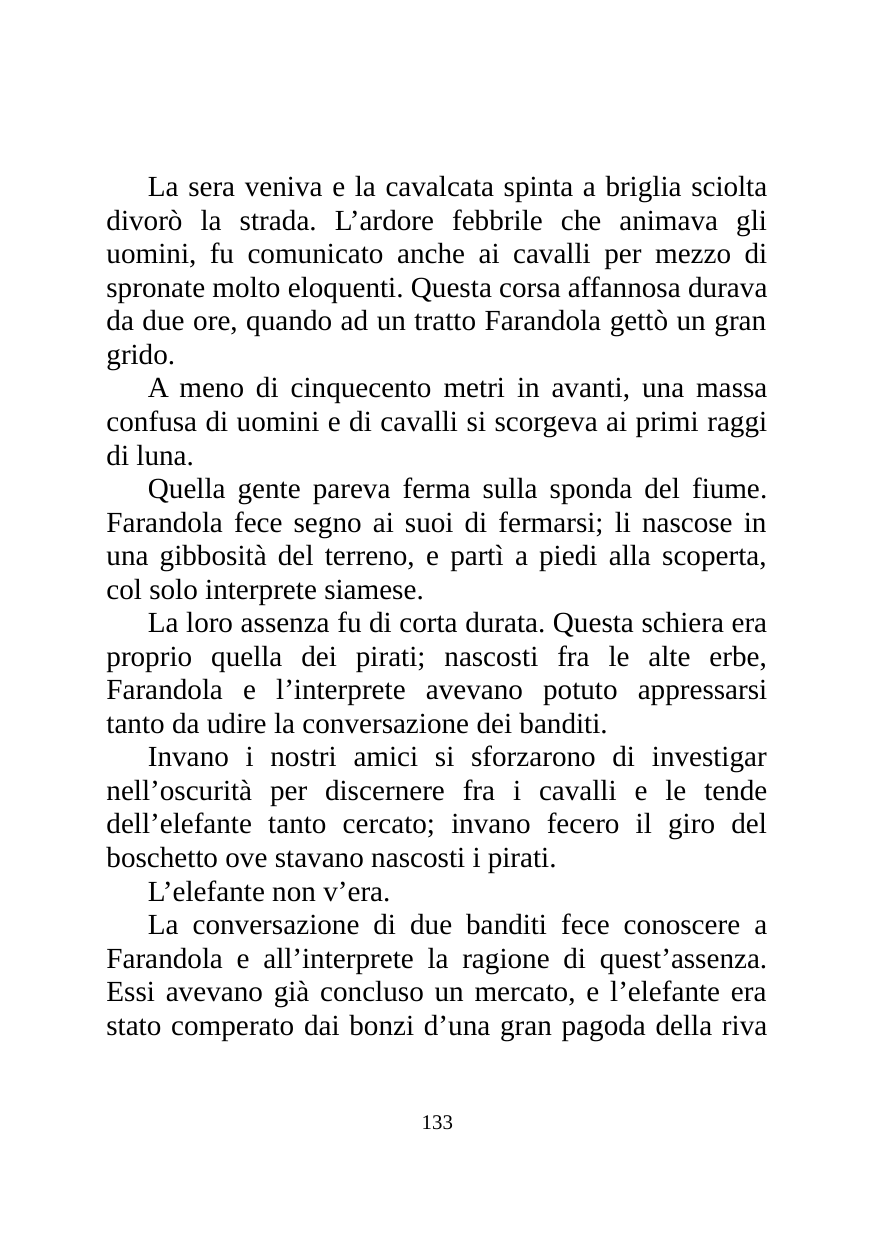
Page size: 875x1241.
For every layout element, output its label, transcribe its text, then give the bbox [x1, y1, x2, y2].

text Invano i nostri amici si sforzarono di investigar nell’oscurità per discernere fra i cavalli e le tende dell’elefante tanto cercato; invano fecero il giro del boschetto ove stavano nascosti i pirati. [106, 739, 768, 874]
text La sera veniva e la cavalcata spinta a briglia sciolta divorò la strada. L’ardore febbrile che animava gli uomini, fu comunicato anche ai cavalli per mezzo di spronate molto eloquenti. Questa corsa affannosa durava da due ore, quando ad un tratto Farandola gettò un gran grido. [106, 169, 768, 371]
text A meno di cinquecento metri in avanti, una massa confusa di uomini e di cavalli si scorgeva ai primi raggi di luna. [106, 371, 768, 471]
text La loro assenza fu di corta durata. Questa schiera era proprio quella dei pirati; nascosti fra le alte erbe, Farandola e l’interprete avevano potuto appressarsi tanto da udire la conversazione dei banditi. [106, 605, 768, 739]
text Quella gente pareva ferma sulla sponda del fiume. Farandola fece segno ai suoi di fermarsi; li nascose in una gibbosità del terreno, e partì a piedi alla scoperta, col solo interprete siamese. [106, 471, 768, 605]
text La conversazione di due banditi fece conoscere a Farandola e all’interprete la ragione di quest’assenza. Essi avevano già concluso un mercato, e l’elefante era stato comperato dai bonzi d’una gran pagoda della riva [106, 907, 768, 1041]
text L’elefante non v’era. [106, 874, 768, 907]
